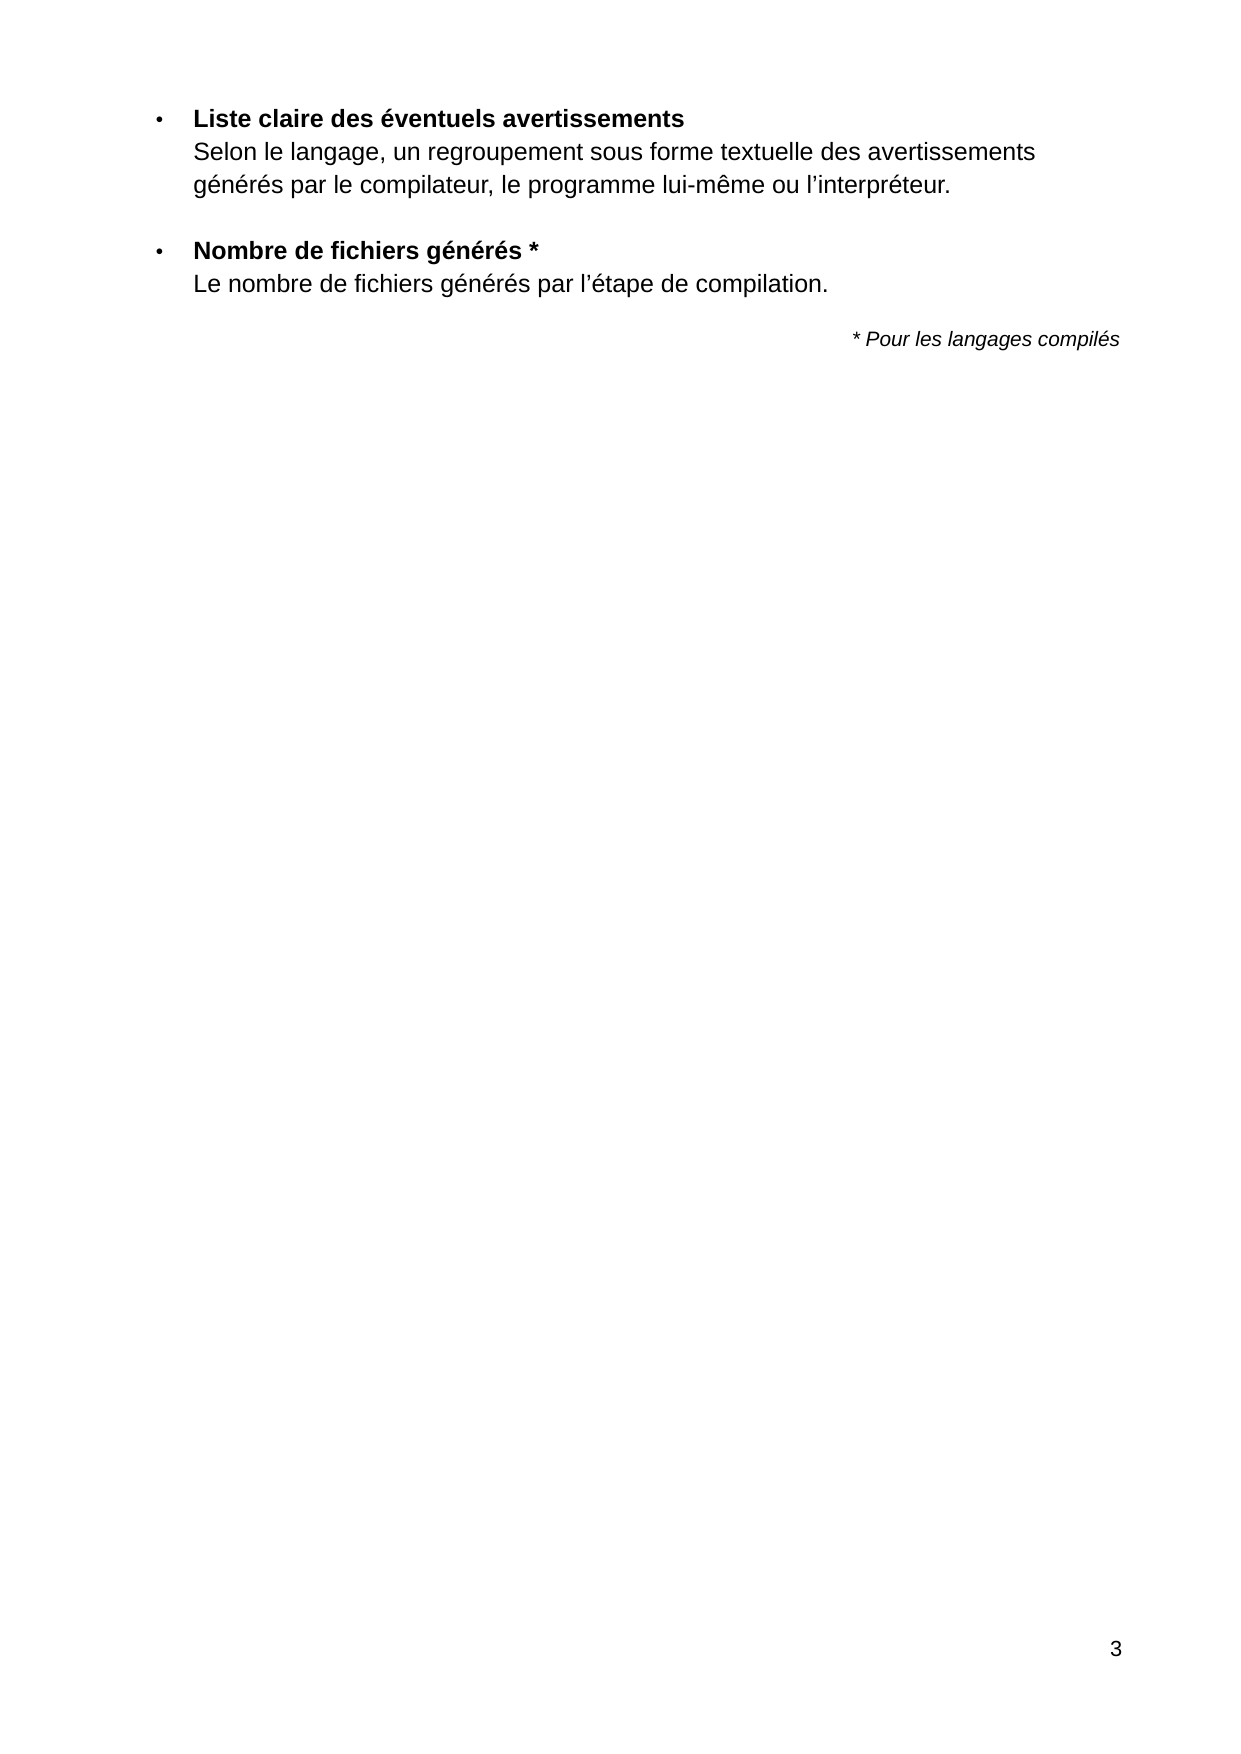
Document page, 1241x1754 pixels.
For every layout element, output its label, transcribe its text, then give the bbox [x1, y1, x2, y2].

list Nombre de fichiers générés * Le nombre de fichiers générés par l’étape de compilation. [156, 236, 1122, 298]
text * Pour les langages compilés [118, 302, 1122, 351]
list Liste claire des éventuels avertissements Selon le langage, un regroupement sous forme textuelle des avertissements générés par le compilateur, le programme lui-même ou l’interpréteur. [156, 104, 1122, 199]
